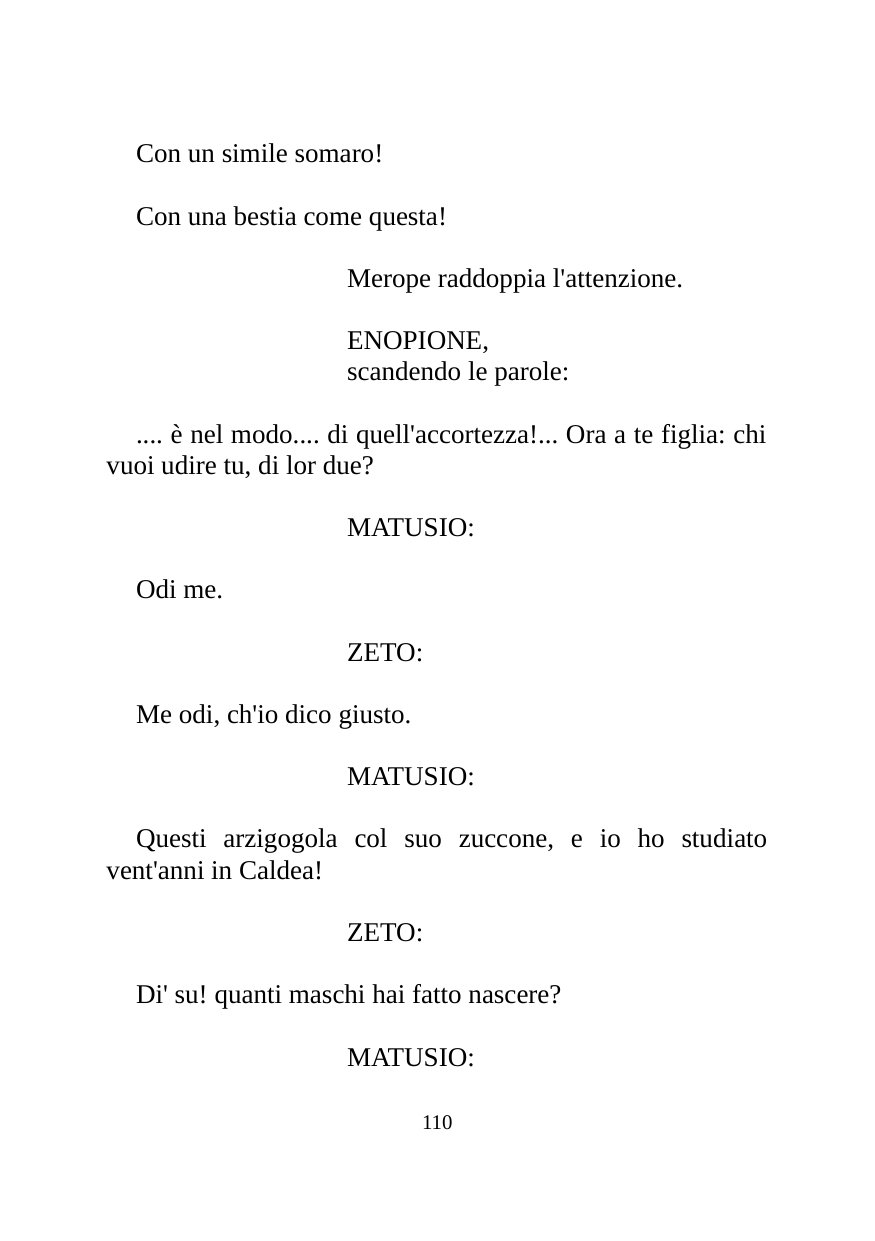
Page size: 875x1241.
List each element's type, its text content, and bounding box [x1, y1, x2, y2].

text MATUSIO: [347, 1041, 768, 1072]
text Con una bestia come questa! [106, 200, 768, 231]
text Me odi, ch'io dico giusto. [106, 698, 768, 729]
text Di' su! quanti maschi hai fatto nascere? [106, 978, 768, 1009]
text Con un simile somaro! [106, 137, 768, 168]
text .... è nel modo.... di quell'accortezza!... Ora a te figlia: chi vuoi udire tu, di lor due? [106, 418, 768, 480]
text Merope raddoppia l'attenzione. [347, 262, 768, 293]
text Questi arzigogola col suo zuccone, e io ho studiato vent'anni in Caldea! [106, 823, 768, 885]
text Odi me. [106, 573, 768, 604]
text ZETO: [347, 916, 768, 947]
text MATUSIO: [347, 760, 768, 791]
text ZETO: [347, 636, 768, 667]
text ENOPIONE, [347, 324, 768, 355]
text scandendo le parole: [347, 355, 768, 387]
text MATUSIO: [347, 511, 768, 542]
